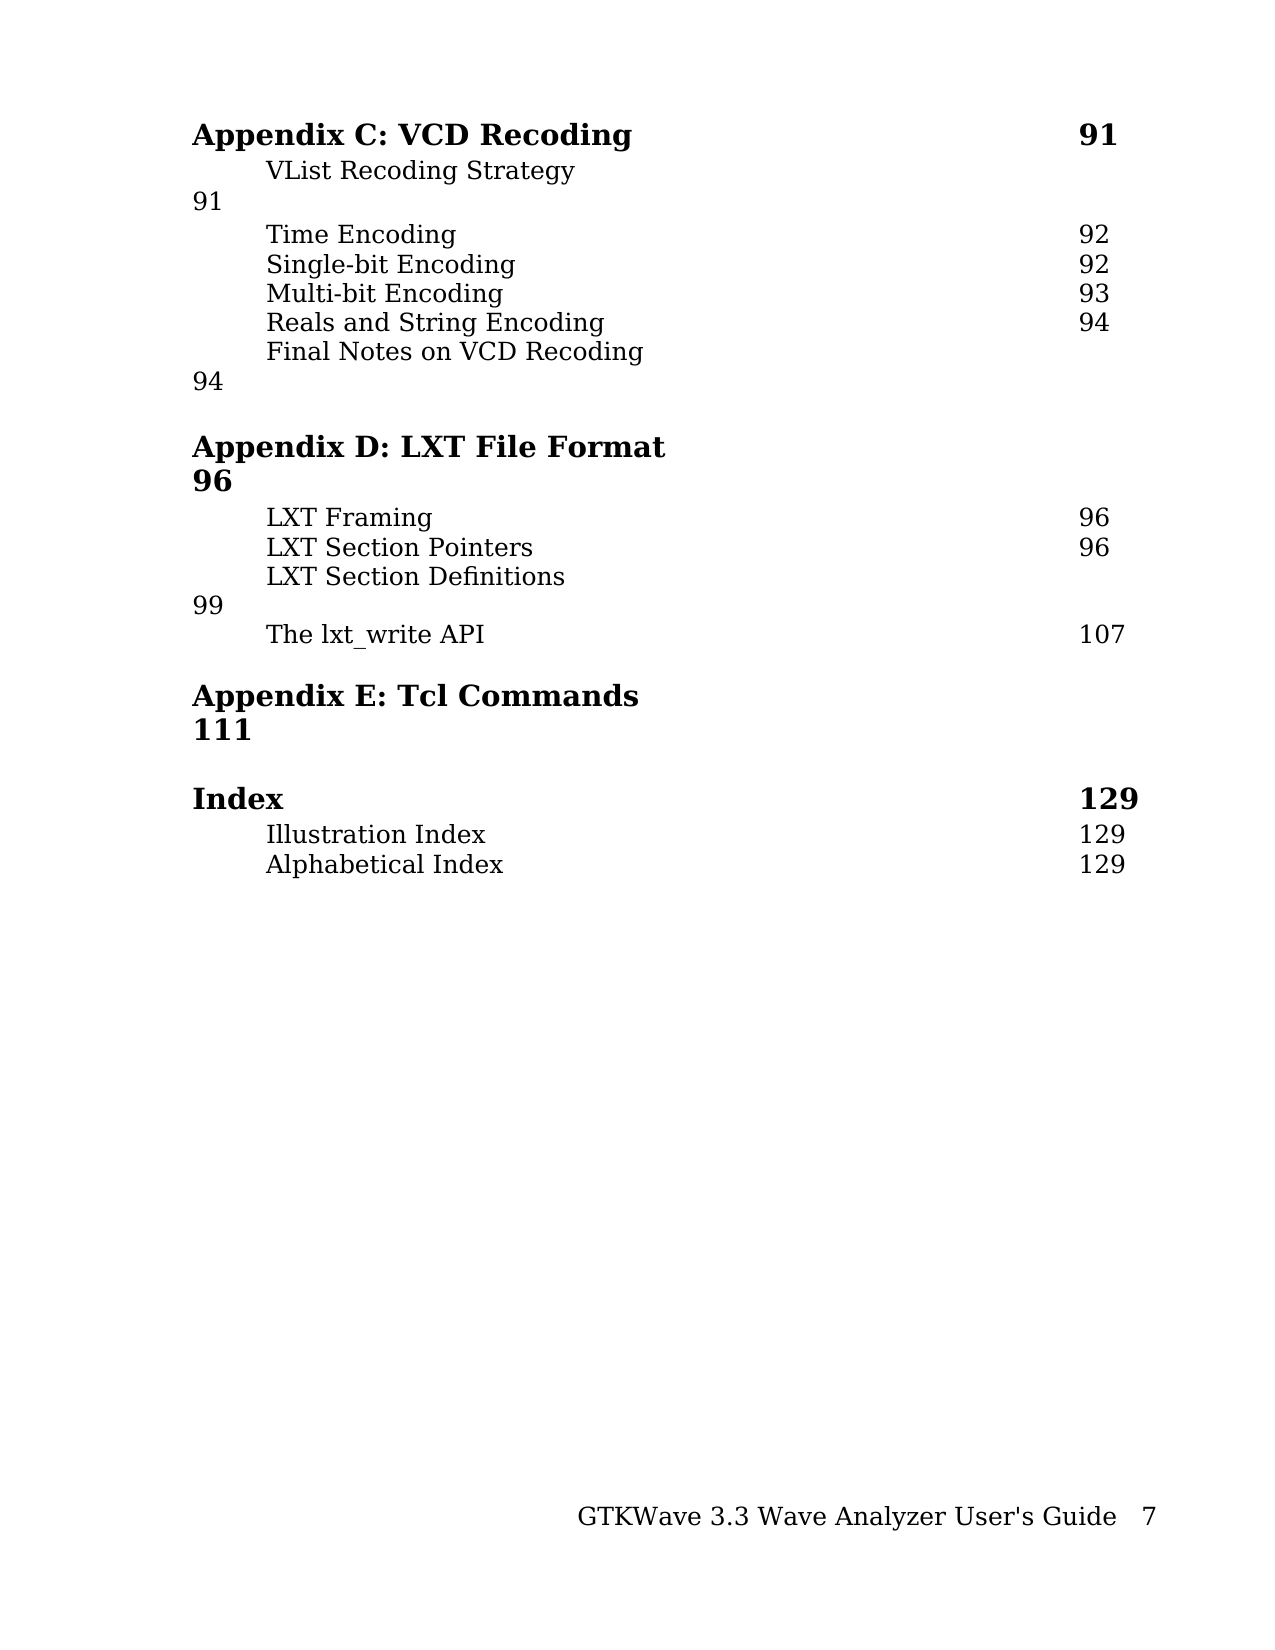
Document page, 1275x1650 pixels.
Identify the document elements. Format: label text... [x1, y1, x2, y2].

text LXT Framing 95 [118, 499, 1157, 533]
text VList Recoding Strategy 91 [118, 152, 1157, 216]
text Appendix C: VCD Recoding 91 [118, 118, 1157, 152]
text Appendix E: Tcl Commands 109 [118, 679, 1157, 747]
text LXT Section Definitions 98 [118, 562, 1157, 621]
text Final Notes on VCD Recoding 94 [118, 338, 1157, 396]
text Appendix D: LXT File Format 95 [118, 430, 1157, 499]
text The lxt_write API 106 [118, 621, 1157, 650]
text Index 125 [118, 782, 1157, 816]
text Multi-bit Encoding 93 [118, 279, 1157, 308]
text Alphabetical Index 125 [118, 850, 1157, 879]
text Reals and String Encoding 94 [118, 308, 1157, 338]
text Time Encoding 92 [118, 216, 1157, 250]
text Illustration Index 125 [118, 816, 1157, 850]
text LXT Section Pointers 95 [118, 533, 1157, 562]
text Single-bit Encoding 92 [118, 250, 1157, 279]
